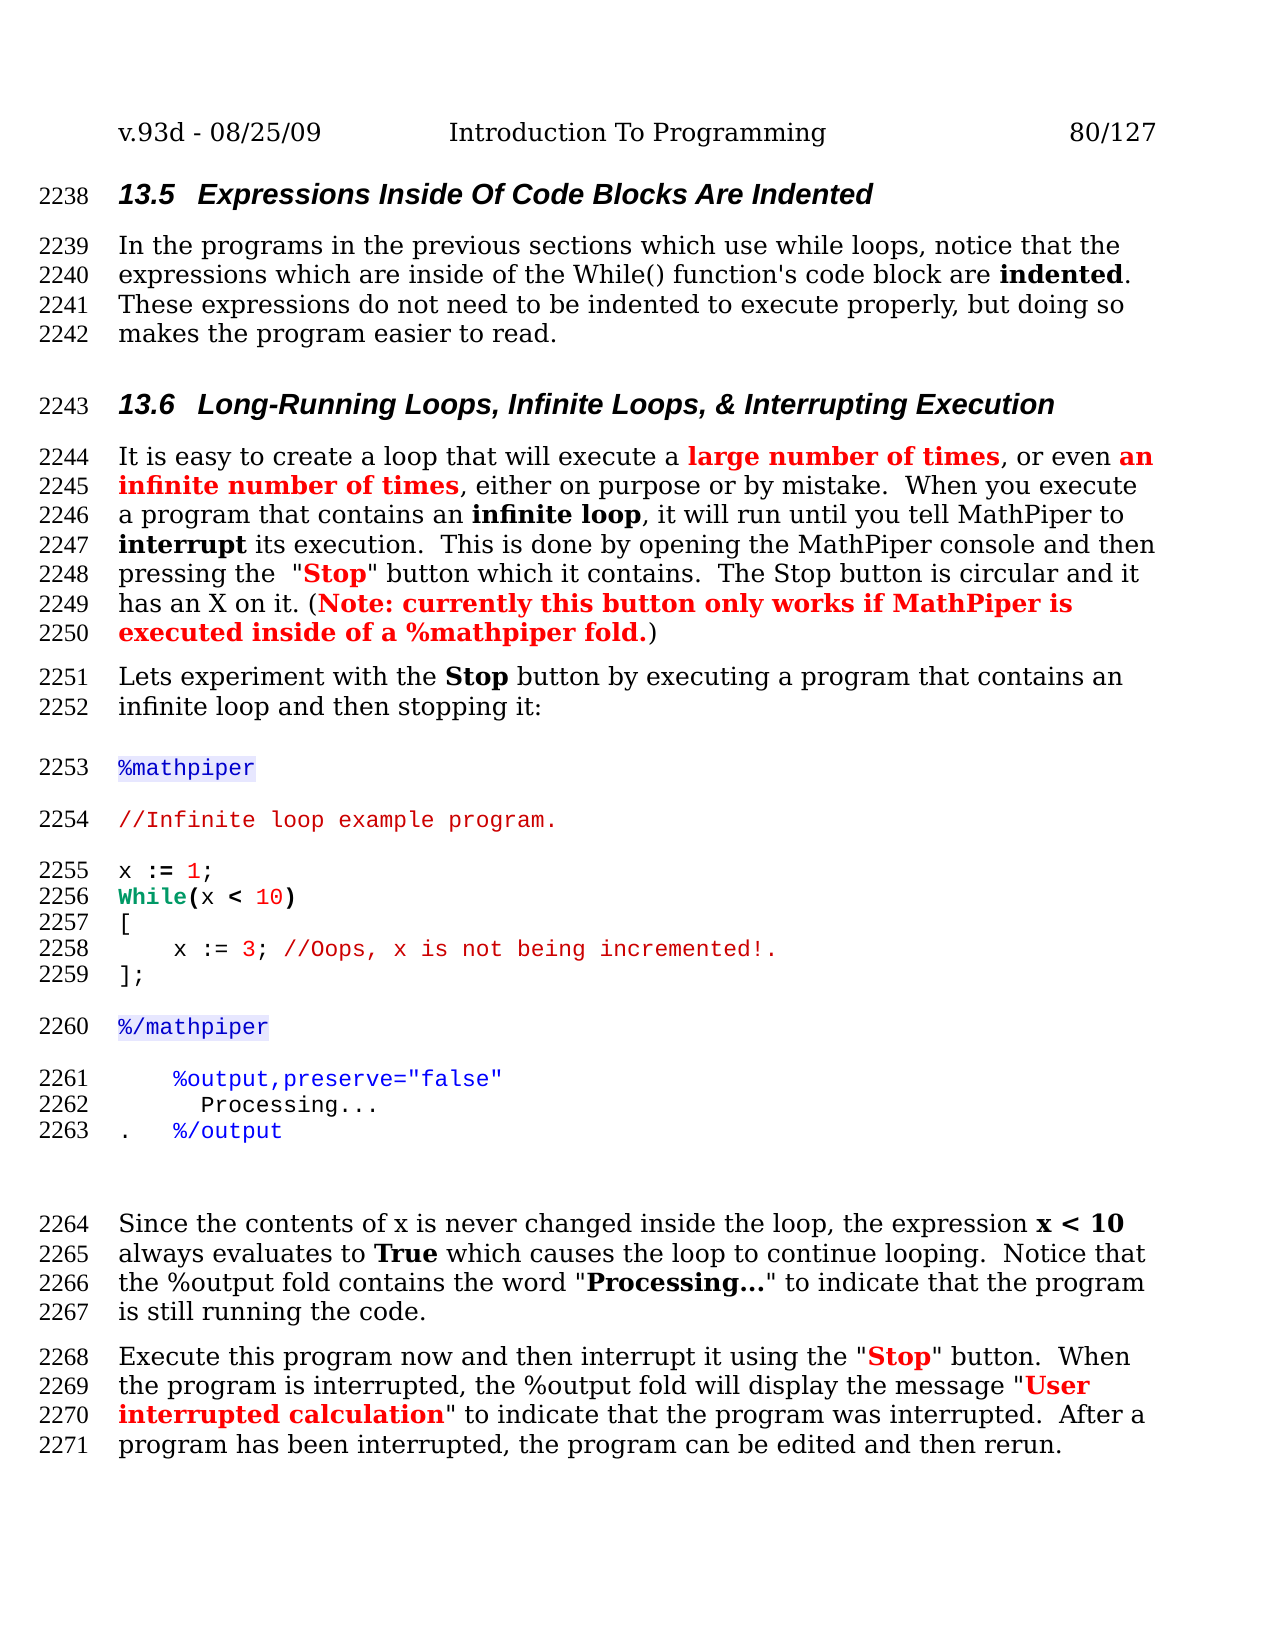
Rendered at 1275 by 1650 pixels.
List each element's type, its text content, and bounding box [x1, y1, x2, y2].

text It is easy to create a loop that will execute a large number of times, or even an infinite number of times, either on purpose or by mistake. When you execute a program that contains an infinite loop, it will run until you tell MathPiper to interrupt its execution. This is done by opening the MathPiper console and then pressing the "Stop" button which it contains. The Stop button is circular and it has an X on it. (Note: currently this button only works if MathPiper is executed inside of a %mathpiper fold.) [118, 442, 1157, 647]
text Since the contents of x is never changed inside the loop, the expression x < 10 always evaluates to True which causes the loop to continue looping. Notice that the %output fold contains the word "Processing..." to indicate that the program is still running the code. [118, 1209, 1157, 1327]
text Processing... [118, 1093, 1157, 1119]
text ]; [118, 963, 1157, 989]
text . %/output [118, 1119, 1157, 1145]
text x := 1; [118, 860, 1157, 886]
subtitle Expressions Inside Of Code Blocks Are Indented [118, 177, 1157, 210]
text Lets experiment with the Stop button by executing a program that contains an infinite loop and then stopping it: [118, 662, 1157, 721]
subtitle Long-Running Loops, Infinite Loops, & Interrupting Execution [118, 387, 1157, 421]
text //Infinite loop example program. [118, 808, 1157, 834]
text %/mathpiper [118, 1015, 1157, 1041]
text In the programs in the previous sections which use while loops, notice that the expressions which are inside of the While() function's code block are indented. These expressions do not need to be indented to execute properly, but doing so makes the program easier to read. [118, 231, 1157, 348]
text %mathpiper [118, 756, 1157, 782]
text While(x < 10) [118, 886, 1157, 912]
text Execute this program now and then interrupt it using the "Stop" button. When the program is interrupted, the %output fold will display the message "User interrupted calculation" to indicate that the program was interrupted. After a program has been interrupted, the program can be edited and then rerun. [118, 1342, 1157, 1459]
text x := 3; //Oops, x is not being incremented!. [118, 938, 1157, 963]
text [ [118, 912, 1157, 938]
text %output,preserve="false" [118, 1067, 1157, 1093]
